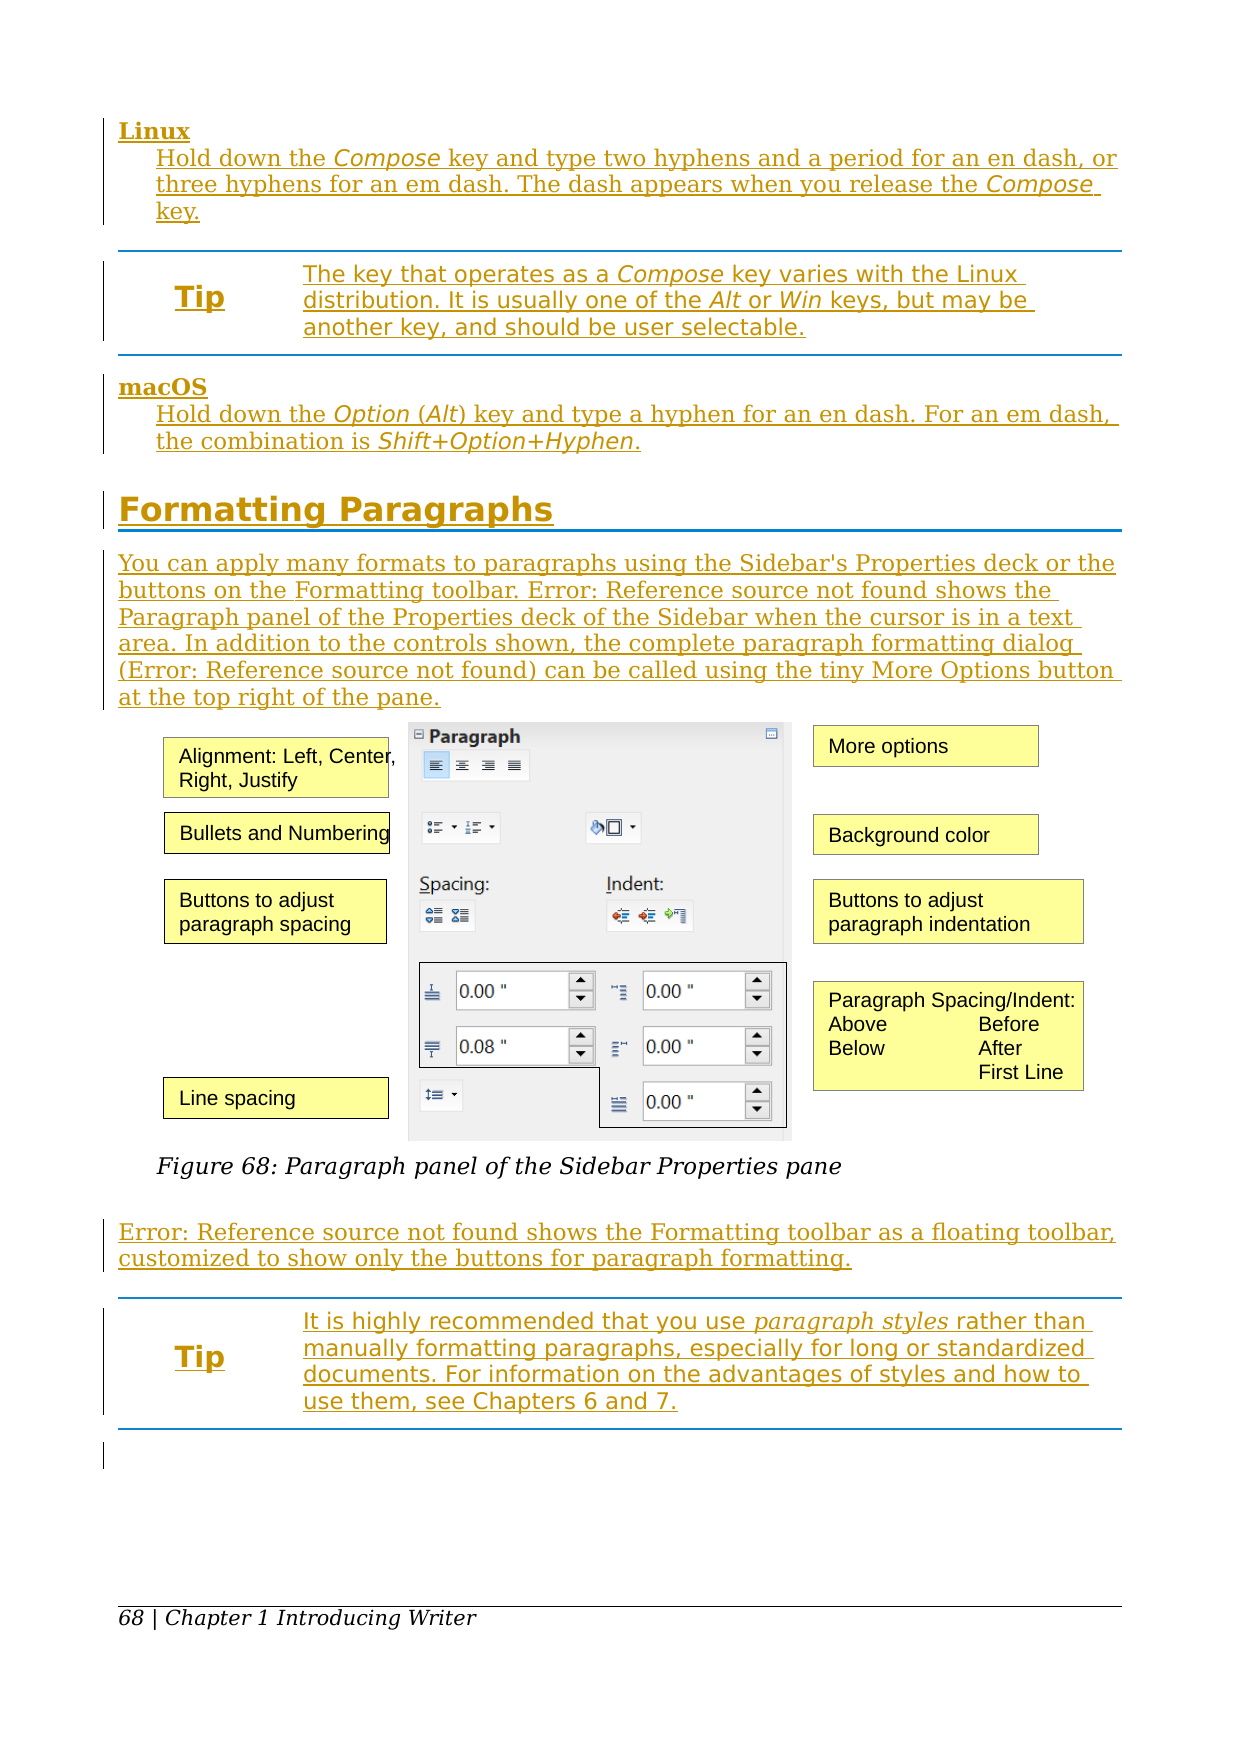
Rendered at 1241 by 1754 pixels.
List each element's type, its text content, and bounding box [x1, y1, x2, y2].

text Figure 68: Paragraph panel of the Sidebar Properties pane [157, 1153, 1084, 1180]
table_header The key that operates as a Compose key varies with the Linux distribution. It is usually one of the Alt or Win keys, but may be another key, and should be user selectable. [281, 252, 1122, 354]
text macOS [118, 374, 1122, 401]
text Hold down the Compose key and type two hyphens and a period for an en dash, or three hyphens for an em dash. The dash appears when you release the Compose key. [156, 145, 1122, 225]
table_header Tip [118, 1299, 281, 1428]
text You can apply many formats to paragraphs using the Sidebar's Properties deck or the buttons on the Formatting toolbar. Error: Reference source not found shows the Paragraph panel of the Properties deck of the Sidebar when the cursor is in a text area. In addition to the controls shown, the complete paragraph formatting dialog (Error: Reference source not found) can be called using the tiny More Options button [118, 550, 1122, 680]
text Error: Reference source not found shows the Formatting toolbar as a floating toolbar, customized to show only the buttons for paragraph formatting. [118, 1219, 1122, 1272]
text Hold down the Option (Alt) key and type a hyphen for an en dash. For an em dash, the combination is Shift+Option+Hyphen. [156, 401, 1122, 454]
text Linux [118, 118, 1122, 145]
table_header Tip [118, 252, 281, 354]
table_header It is highly recommended that you use paragraph styles rather than manually formatting paragraphs, especially for long or standardized documents. For information on the advantages of styles and how to use them, see Chapters 6 and 7. [281, 1299, 1122, 1428]
picture [408, 722, 792, 1141]
text at the top right of the pane. [118, 681, 1122, 710]
subtitle Formatting Paragraphs [118, 491, 1122, 529]
